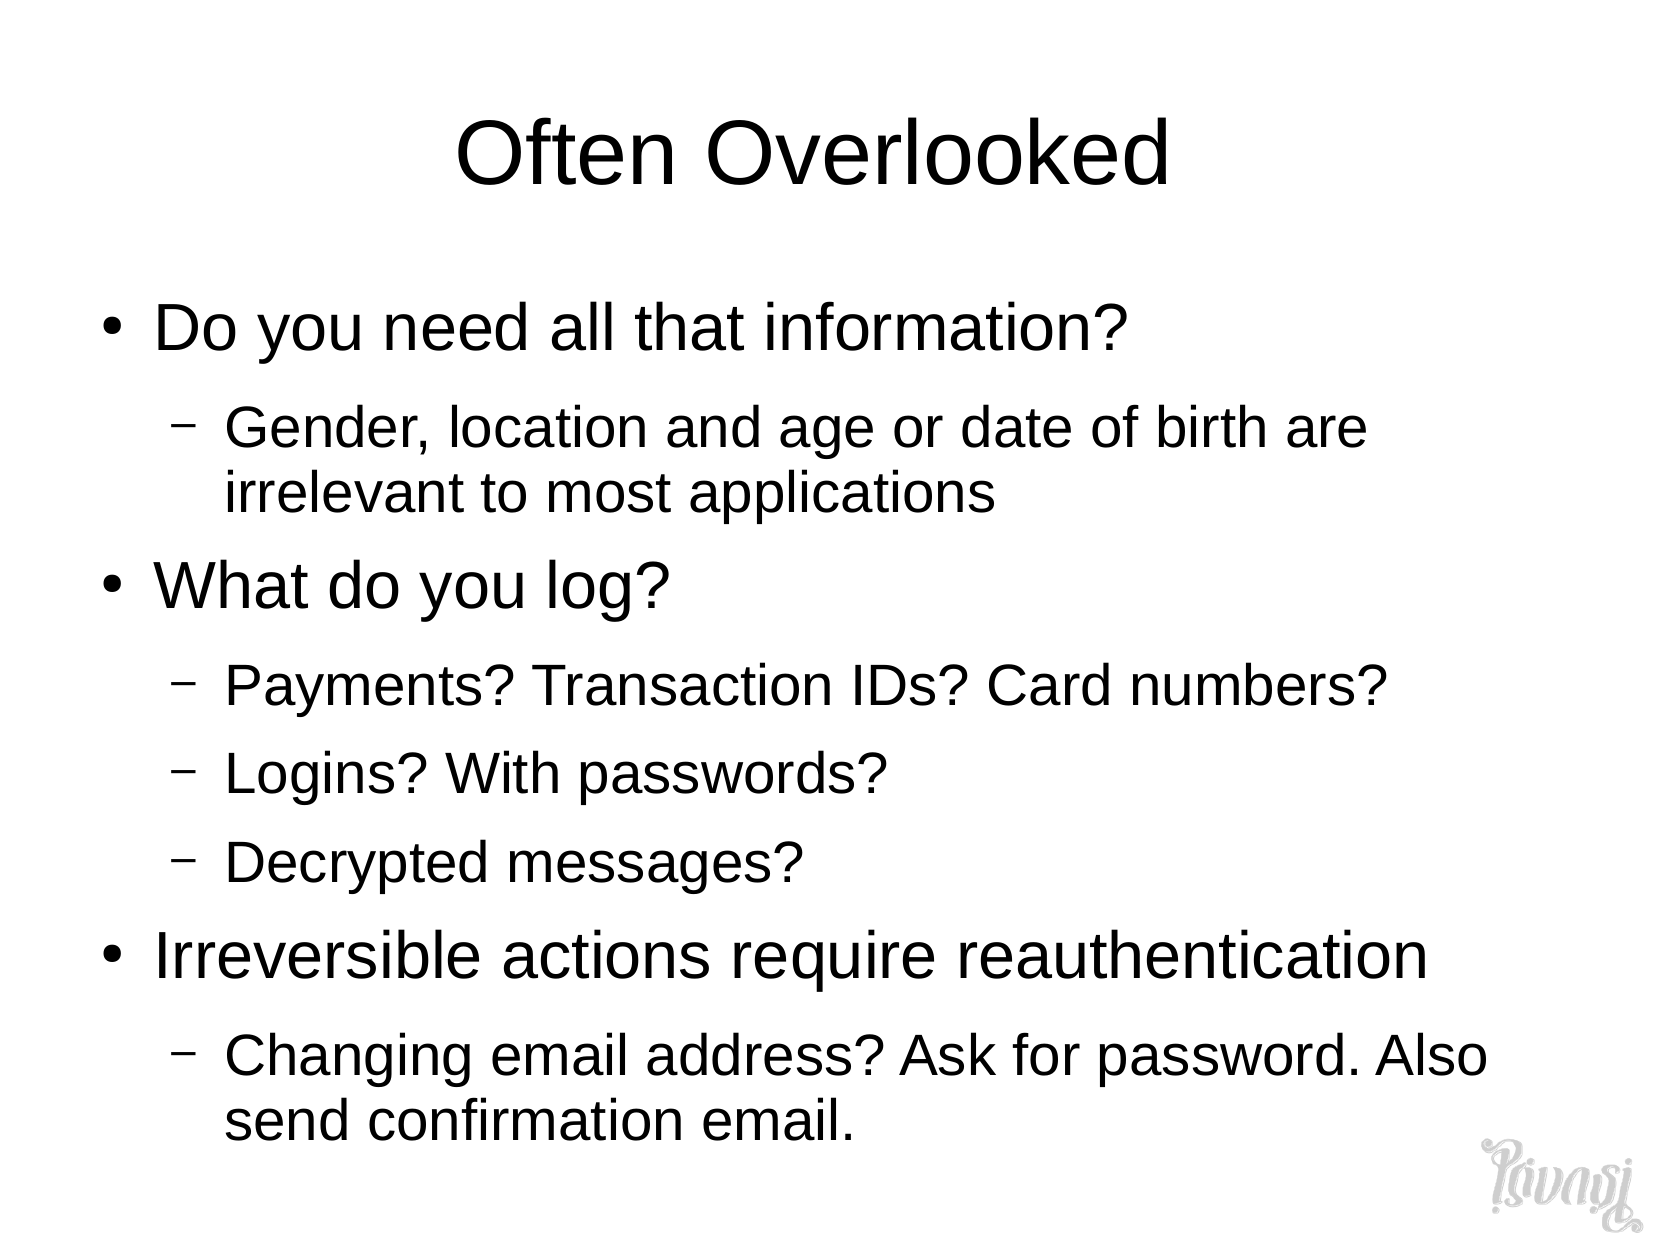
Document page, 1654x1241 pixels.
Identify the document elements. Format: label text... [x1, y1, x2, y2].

title Often Overlooked [82, 49, 1571, 257]
list Do you need all that information? Gender, location and age or date of birth are irrelevant to most applications What do you log? Payments? Transaction IDs? Card numbers? Logins? With passwords? Decrypted messages? Irreversible actions require reauthentication Changing email address? Ask for password. Also send confirmation email. [82, 290, 1538, 1205]
